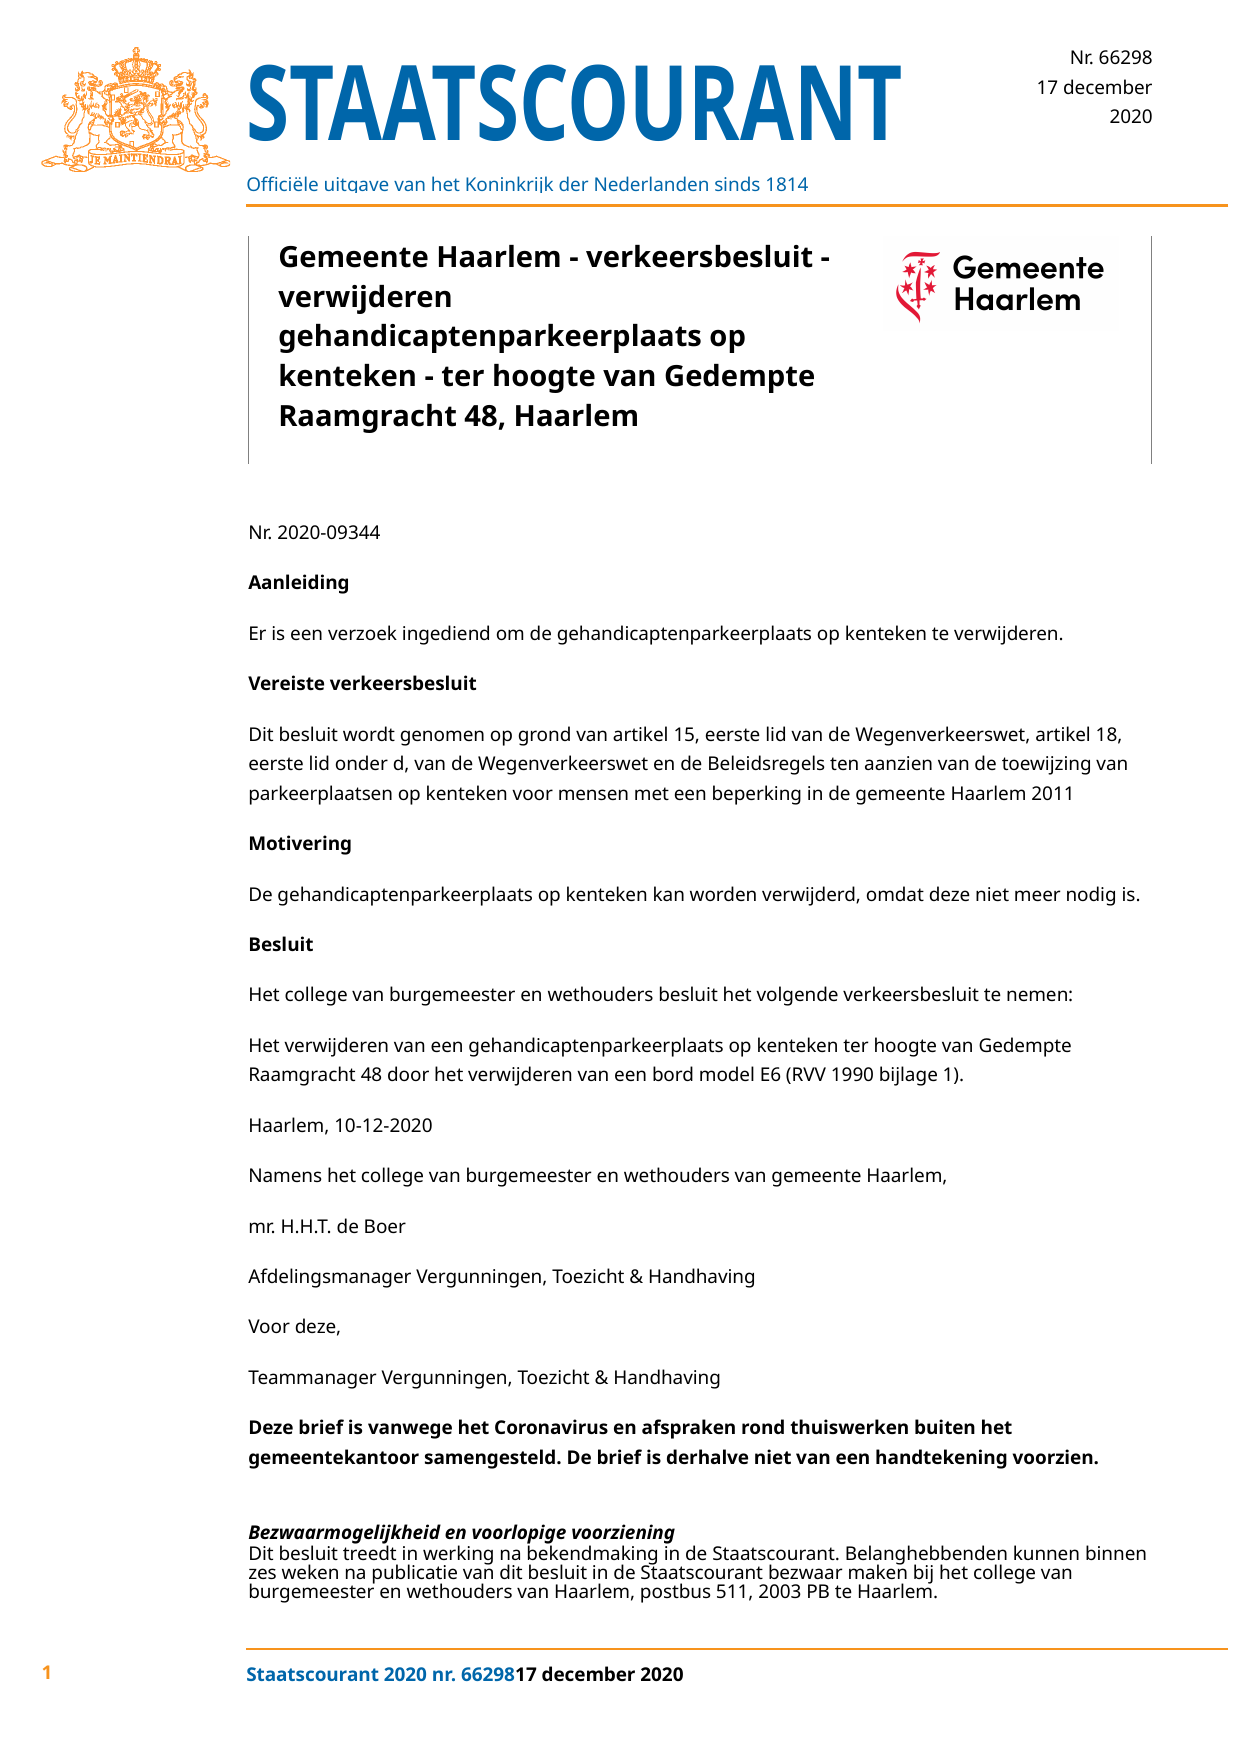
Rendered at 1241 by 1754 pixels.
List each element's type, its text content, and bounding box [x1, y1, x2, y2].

table_header [850, 236, 1151, 464]
text Aanleiding [248, 569, 1152, 595]
text Motivering [248, 830, 1152, 856]
text Dit besluit wordt genomen op grond van artikel 15, eerste lid van de Wegenverkeerswet, artikel 18, eerste lid onder d, van de Wegenverkeerswet en de Beleidsregels ten aanzien van de toewijzing van parkeerplaatsen op kenteken voor mensen met een beperking in de gemeente Haarlem 2011 [248, 721, 1152, 806]
text Voor deze, [248, 1314, 1152, 1339]
text Deze brief is vanwege het Coronavirus en afspraken rond thuiswerken buiten het gemeentekantoor samengesteld. De brief is derhalve niet van een handtekening voorzien. [248, 1414, 1152, 1470]
text Namens het college van burgemeester en wethouders van gemeente Haarlem, [248, 1162, 1152, 1188]
text Het verwijderen van een gehandicaptenparkeerplaats op kenteken ter hoogte van Gedempte Raamgracht 48 door het verwijderen van een bord model E6 (RVV 1990 bijlage 1). [248, 1032, 1152, 1087]
text Afdelingsmanager Vergunningen, Toezicht & Handhaving [248, 1263, 1152, 1289]
text Dit besluit treedt in werking na bekendmaking in de Staatscourant. Belanghebbenden kunnen binnen zes weken na publicatie van dit besluit in de Staatscourant bezwaar maken bij het college van burgemeester en wethouders van Haarlem, postbus 511, 2003 PB te Haarlem. [248, 1545, 1152, 1603]
text Bezwaarmogelijkheid en voorlopige voorziening [248, 1519, 1152, 1545]
text mr. H.H.T. de Boer [248, 1213, 1152, 1238]
text Er is een verzoek ingediend om de gehandicaptenparkeerplaats op kenteken te verwijderen. [248, 620, 1152, 646]
text Nr. 2020-09344 [248, 519, 1152, 545]
text Teammanager Vergunningen, Toezicht & Handhaving [248, 1364, 1152, 1390]
text Het college van burgemeester en wethouders besluit het volgende verkeersbesluit te nemen: [248, 982, 1152, 1007]
table_header Gemeente Haarlem - verkeersbesluit - verwijderen gehandicaptenparkeerplaats op kenteken - ter hoogte van Gedempte Raamgracht 48, Haarlem [249, 236, 850, 464]
text Besluit [248, 931, 1152, 957]
text De gehandicaptenparkeerplaats op kenteken kan worden verwijderd, omdat deze niet meer nodig is. [248, 881, 1152, 906]
text Haarlem, 10-12-2020 [248, 1112, 1152, 1138]
picture [41, 47, 231, 172]
text Vereiste verkeersbesluit [248, 670, 1152, 696]
picture [882, 236, 1119, 331]
